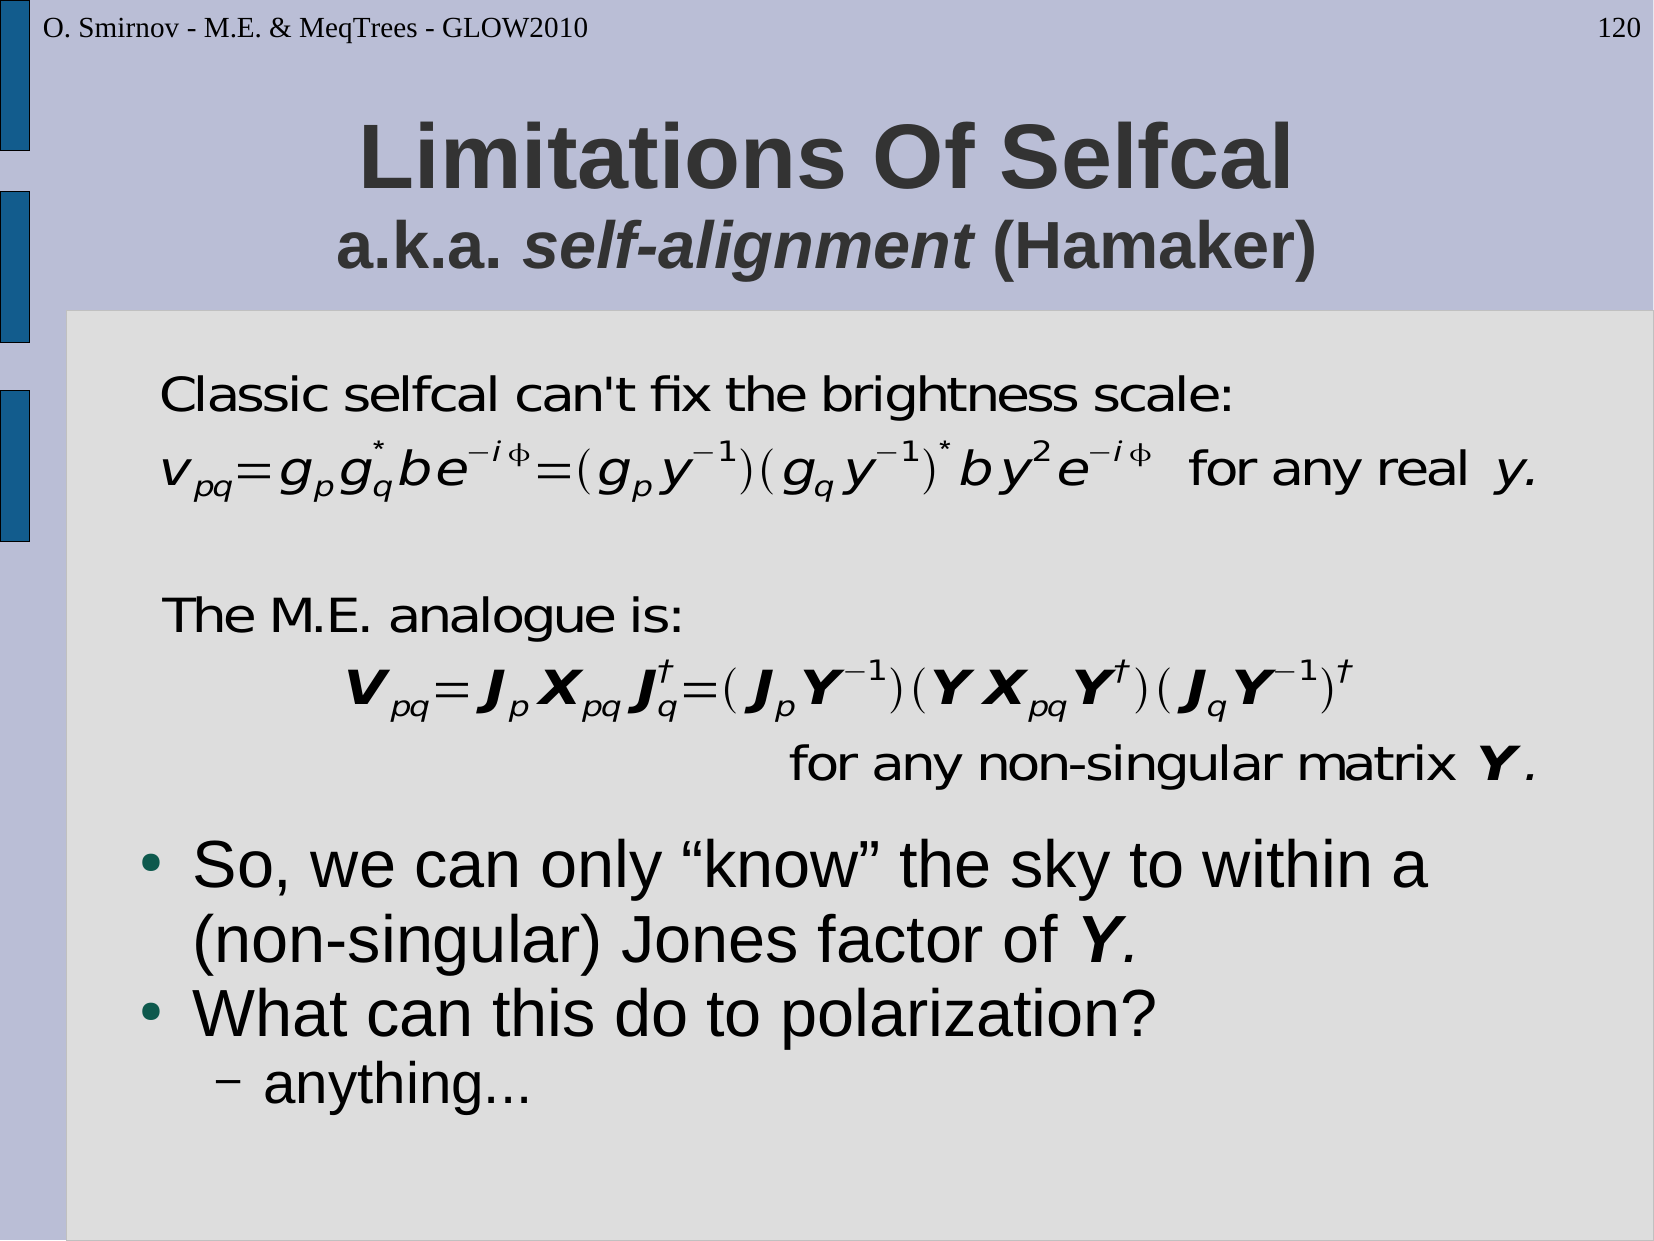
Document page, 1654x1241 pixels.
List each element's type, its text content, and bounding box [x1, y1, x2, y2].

list So, we can only “know” the sky to within a (non-singular) Jones factor of Y. What can this do to polarization? anything... [121, 826, 1534, 1127]
title Limitations Of Selfcal a.k.a. self-alignment (Hamaker) [121, 91, 1534, 299]
chart [152, 356, 1546, 795]
